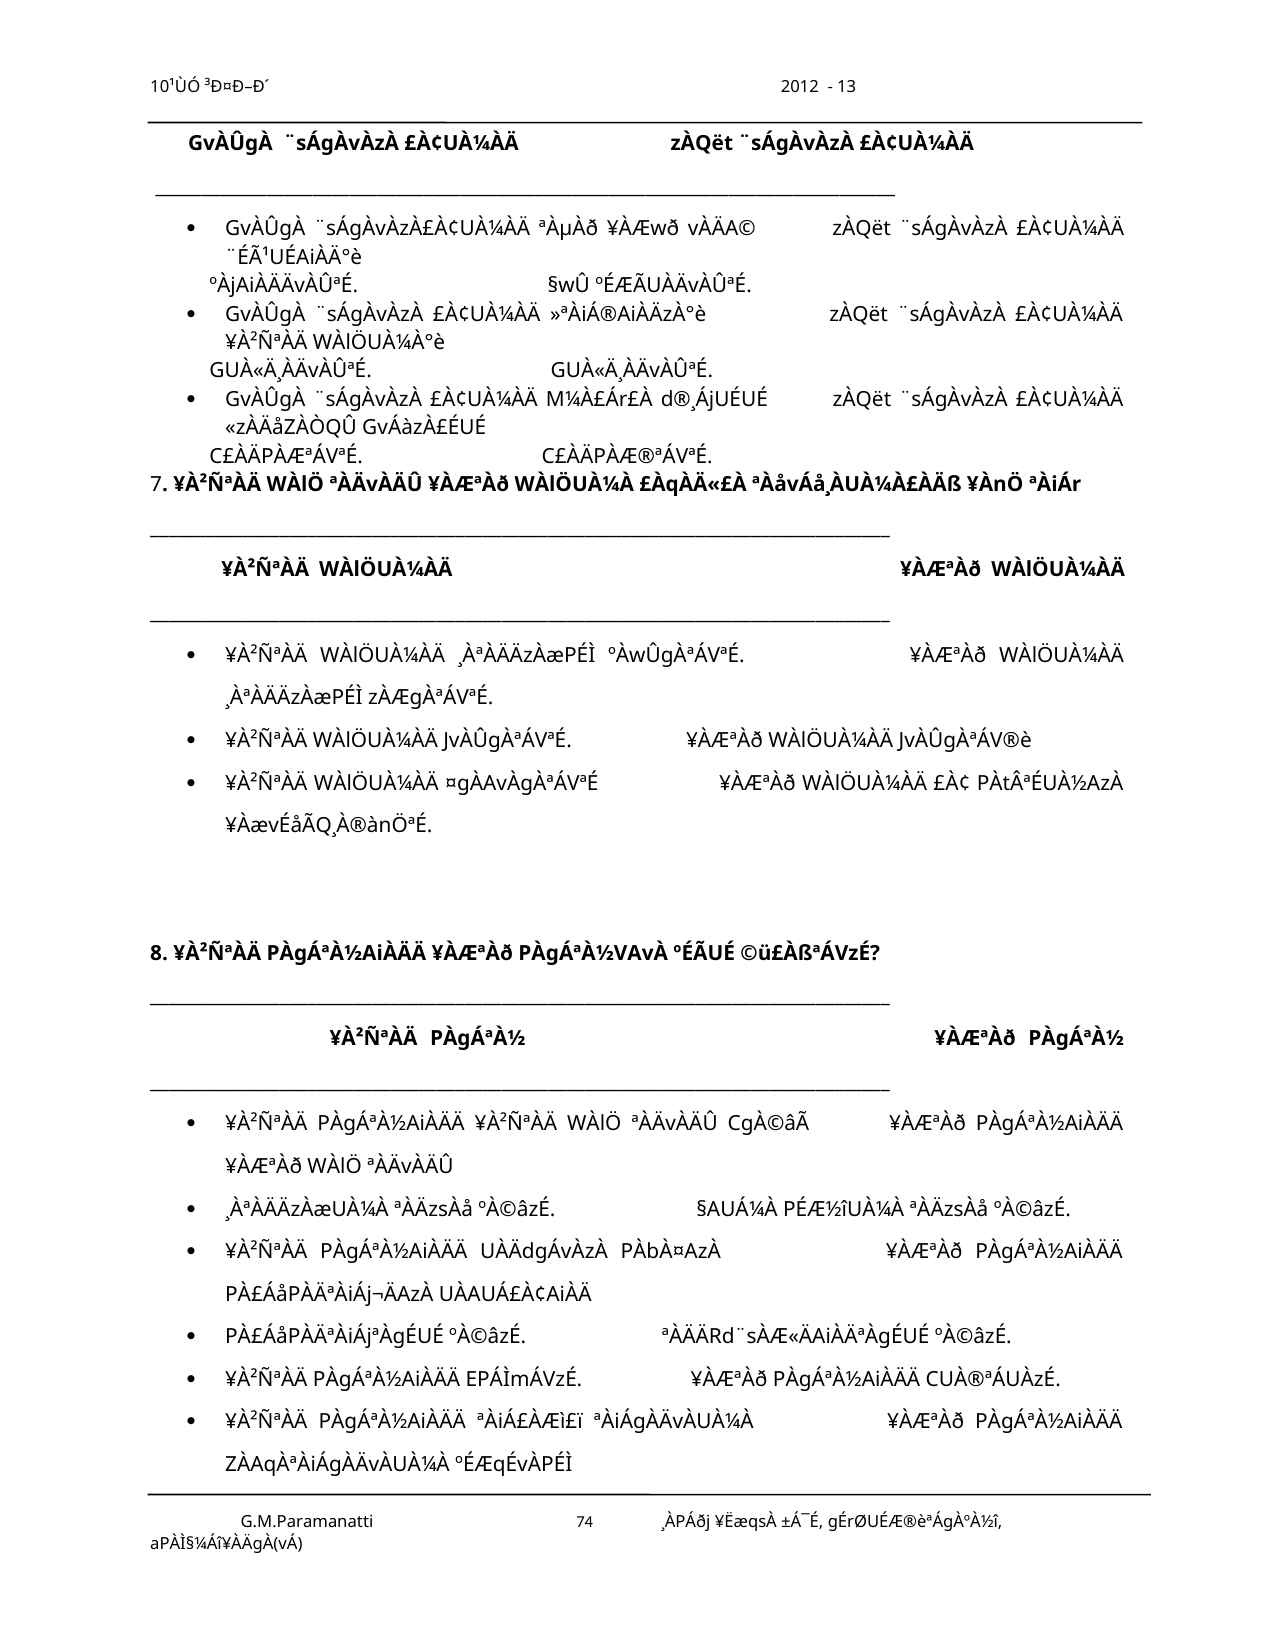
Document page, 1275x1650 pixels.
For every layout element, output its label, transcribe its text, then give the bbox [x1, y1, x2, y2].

list ¸ÀªÀÄÄzÀæUÀ¼À ªÀÄzsÀå ºÀ©âzÉ. §AUÁ¼À PÉÆ½îUÀ¼À ªÀÄzsÀå ºÀ©âzÉ. [187, 1194, 1125, 1222]
list GvÀÛgÀ ¨sÁgÀvÀzÀ £À¢UÀ¼ÀÄ »ªÀiÁ®AiÀÄzÀ°è zÀQët ¨sÁgÀvÀzÀ £À¢UÀ¼ÀÄ ¥À²ÑªÀÄ WÀlÖUÀ¼À°è [187, 299, 1125, 356]
text GUÀ«Ä¸ÀÄvÀÛªÉ. GUÀ«Ä¸ÀÄvÀÛªÉ. [187, 356, 1125, 384]
text GvÀÛgÀ ¨sÁgÀvÀzÀ £À¢UÀ¼ÀÄ zÀQët ¨sÁgÀvÀzÀ £À¢UÀ¼ÀÄ [150, 128, 1125, 157]
list ¥À²ÑªÀÄ PÀgÁªÀ½AiÀÄÄ ¥À²ÑªÀÄ WÀlÖ ªÀÄvÀÄÛ CgÀ©âÃ ¥ÀÆªÀð PÀgÁªÀ½AiÀÄÄ ¥ÀÆªÀð WÀlÖ ªÀÄvÀÄÛ [187, 1108, 1125, 1179]
text C£ÀÄPÀÆªÁVªÉ. C£ÀÄPÀÆ®ªÁVªÉ. [187, 441, 1125, 469]
text ________________________________________________________________________________ [150, 981, 1125, 1009]
list ¥À²ÑªÀÄ PÀgÁªÀ½AiÀÄÄ ªÀiÁ£ÀÆì£ï ªÀiÁgÀÄvÀUÀ¼À ¥ÀÆªÀð PÀgÁªÀ½AiÀÄÄ ZÀAqÀªÀiÁgÀÄvÀUÀ¼À ºÉÆqÉvÀPÉÌ [187, 1407, 1125, 1478]
list GvÀÛgÀ ¨sÁgÀvÀzÀ£À¢UÀ¼ÀÄ ªÀµÀð ¥ÀÆwð vÀÄA© zÀQët ¨sÁgÀvÀzÀ £À¢UÀ¼ÀÄ ¨ÉÃ¹UÉAiÀÄ°è [187, 213, 1125, 270]
text ________________________________________________________________________________ [150, 512, 1125, 540]
text 8. ¥À²ÑªÀÄ PÀgÁªÀ½AiÀÄÄ ¥ÀÆªÀð PÀgÁªÀ½VAvÀ ºÉÃUÉ ©ü£ÀßªÁVzÉ? [150, 938, 1125, 966]
list ¥À²ÑªÀÄ WÀlÖUÀ¼ÀÄ ¸ÀªÀÄÄzÀæPÉÌ ºÀwÛgÀªÁVªÉ. ¥ÀÆªÀð WÀlÖUÀ¼ÀÄ ¸ÀªÀÄÄzÀæPÉÌ zÀÆgÀªÁVªÉ. [187, 640, 1125, 711]
list ¥À²ÑªÀÄ PÀgÁªÀ½AiÀÄÄ UÀÄdgÁvÀzÀ PÀbÀ¤AzÀ ¥ÀÆªÀð PÀgÁªÀ½AiÀÄÄ PÀ£ÁåPÀÄªÀiÁj¬ÄAzÀ UÀAUÁ£À¢AiÀÄ [187, 1236, 1125, 1307]
text ºÀjAiÀÄÄvÀÛªÉ. §wÛ ºÉÆÃUÀÄvÀÛªÉ. [187, 270, 1125, 299]
list ¥À²ÑªÀÄ PÀgÁªÀ½AiÀÄÄ EPÁÌmÁVzÉ. ¥ÀÆªÀð PÀgÁªÀ½AiÀÄÄ CUÀ®ªÁUÀzÉ. [187, 1364, 1125, 1392]
list PÀ£ÁåPÀÄªÀiÁjªÀgÉUÉ ºÀ©âzÉ. ªÀÄÄRd¨sÀÆ«ÄAiÀÄªÀgÉUÉ ºÀ©âzÉ. [187, 1321, 1125, 1350]
text ________________________________________________________________________________ [150, 171, 1125, 199]
list GvÀÛgÀ ¨sÁgÀvÀzÀ £À¢UÀ¼ÀÄ M¼À£Ár£À d®¸ÁjUÉUÉ zÀQët ¨sÁgÀvÀzÀ £À¢UÀ¼ÀÄ «zÀÄåZÀÒQÛ GvÁàzÀ£ÉUÉ [187, 384, 1125, 441]
list ¥À²ÑªÀÄ WÀlÖUÀ¼ÀÄ JvÀÛgÀªÁVªÉ. ¥ÀÆªÀð WÀlÖUÀ¼ÀÄ JvÀÛgÀªÁV®è [187, 725, 1125, 753]
text ¥À²ÑªÀÄ PÀgÁªÀ½ ¥ÀÆªÀð PÀgÁªÀ½ ________________________________________________________________________________ [150, 1023, 1125, 1094]
text ¥À²ÑªÀÄ WÀlÖUÀ¼ÀÄ ¥ÀÆªÀð WÀlÖUÀ¼ÀÄ ________________________________________________________________________________ [150, 554, 1125, 626]
text 7. ¥À²ÑªÀÄ WÀlÖ ªÀÄvÀÄÛ ¥ÀÆªÀð WÀlÖUÀ¼À £ÀqÀÄ«£À ªÀåvÁå¸ÀUÀ¼À£ÀÄß ¥ÀnÖ ªÀiÁr [150, 469, 1125, 498]
list ¥À²ÑªÀÄ WÀlÖUÀ¼ÀÄ ¤gÀAvÀgÀªÁVªÉ ¥ÀÆªÀð WÀlÖUÀ¼ÀÄ £À¢ PÀtÂªÉUÀ½AzÀ ¥ÀævÉåÃQ¸À®ànÖªÉ. [187, 768, 1125, 839]
